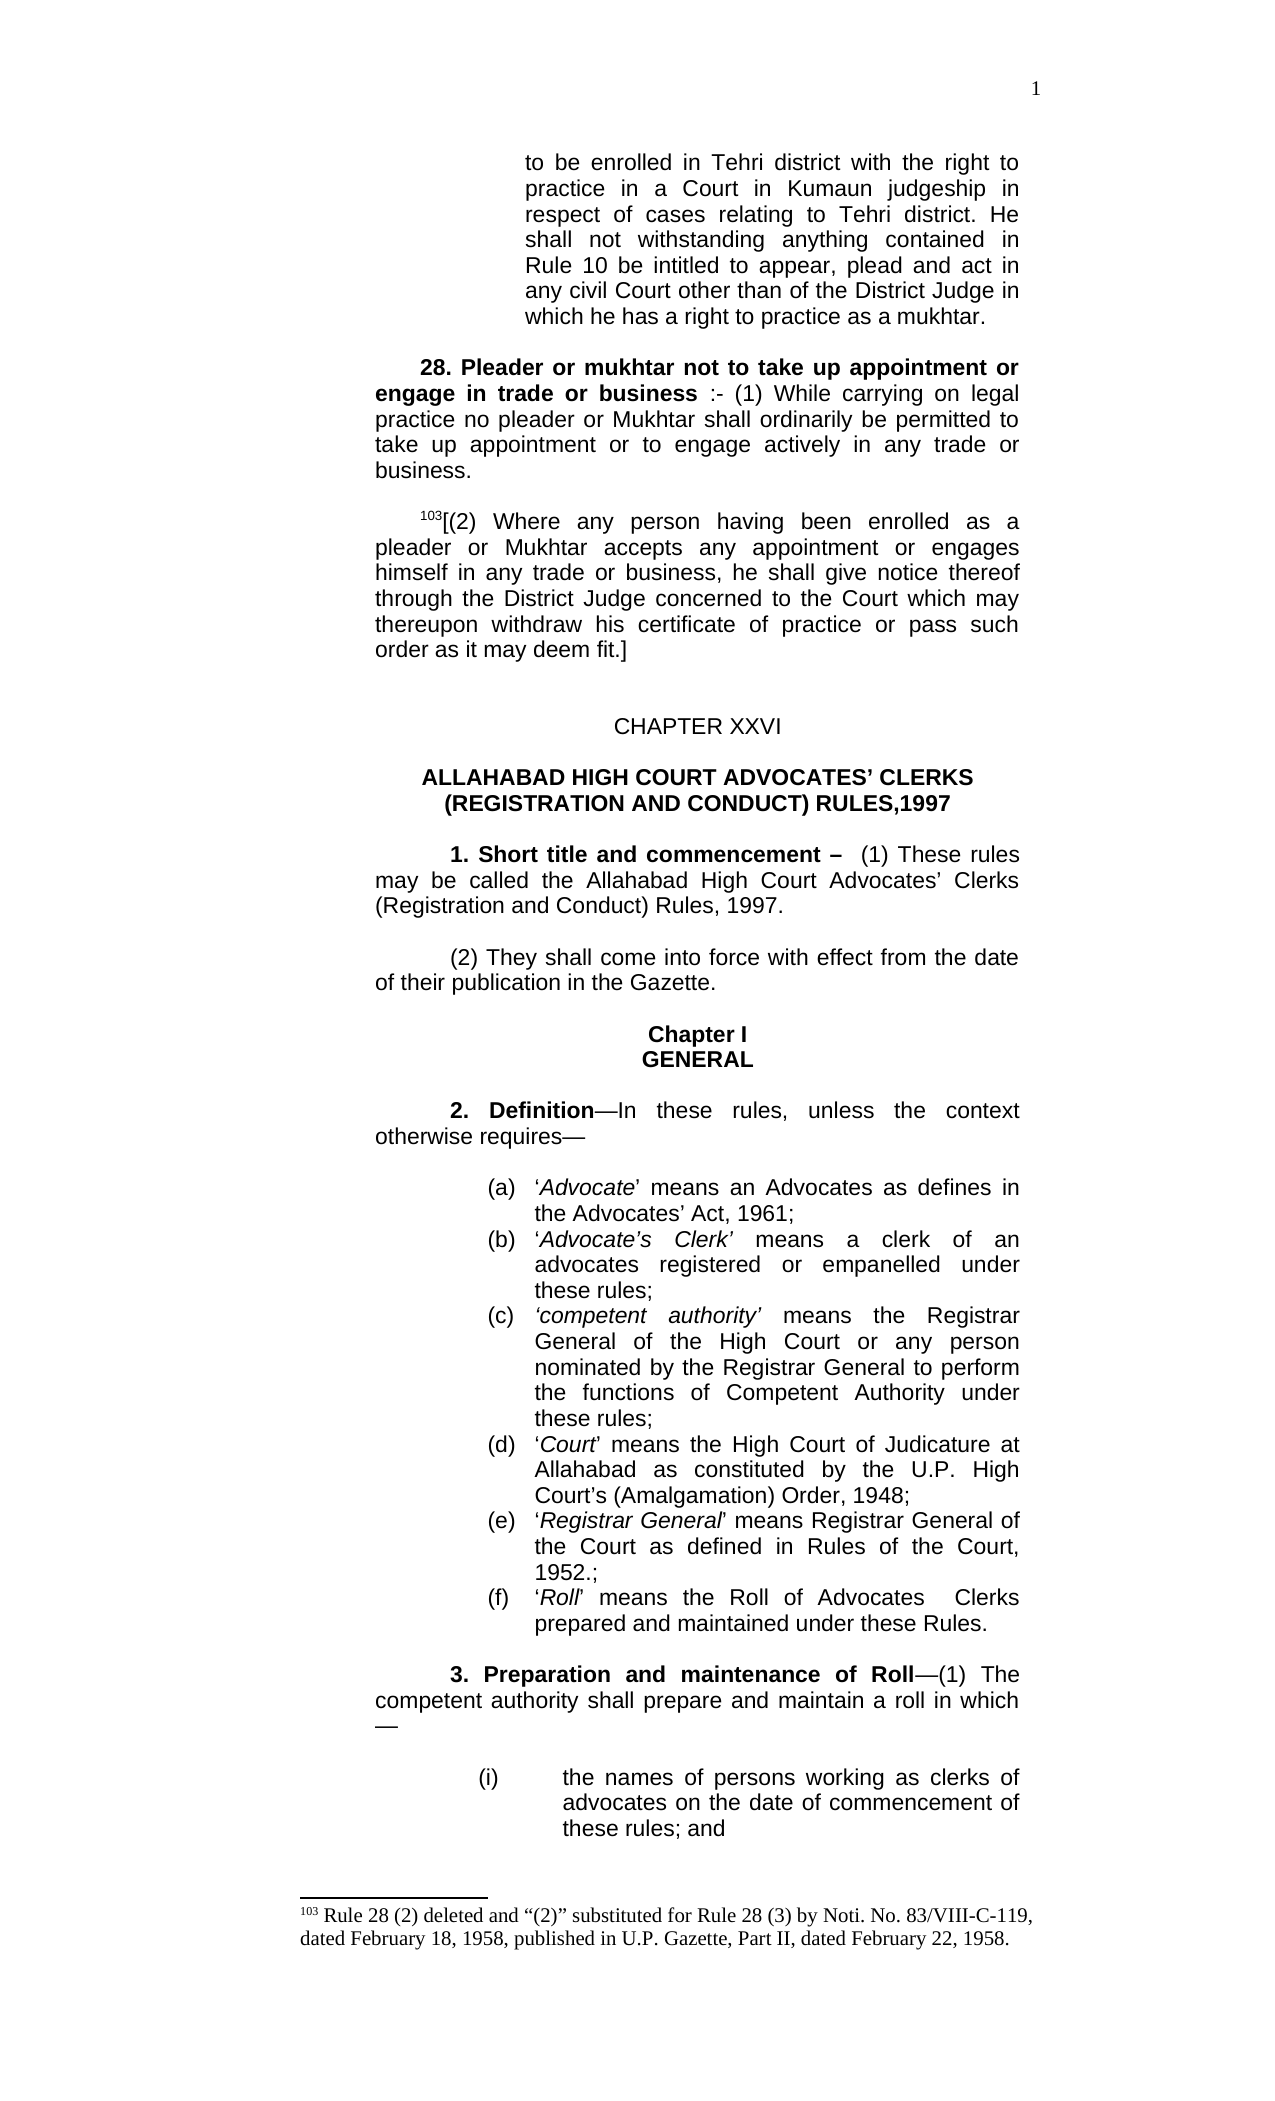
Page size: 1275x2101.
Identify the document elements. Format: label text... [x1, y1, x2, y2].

text (REGISTRATION AND CONDUCT) RULES,1997 [375, 791, 1020, 816]
text (e) ‘Registrar General’ means Registrar General of the Court as defined in Rules of the Court, 1952.; [487, 1508, 1020, 1585]
text to be enrolled in Tehri district with the right to practice in a Court in Kumaun judgeship in respect of cases relating to Tehri district. He shall not withstanding anything contained in Rule 10 be intitled to appear, plead and act in any civil Court other than of the District Judge in which he has a right to practice as a mukhtar. [450, 150, 1020, 329]
text (c) ‘competent authority’ means the Registrar General of the High Court or any person nominated by the Registrar General to perform the functions of Competent Authority under these rules; [487, 1303, 1020, 1431]
text 28. Pleader or mukhtar not to take up appointment or engage in trade or business :- (1) While carrying on legal practice no pleader or Mukhtar shall ordinarily be permitted to take up appointment or to engage actively in any trade or business. [375, 355, 1020, 483]
text Rule 28 (2) deleted and “(2)” substituted for Rule 28 (3) by Noti. No. 83/VIII-C-119, dated February 18, 1958, published in U.P. Gazette, Part II, dated February 22, 1958. [300, 1904, 1050, 1950]
text CHAPTER XXVI [375, 714, 1020, 739]
text [(2) Where any person having been enrolled as a pleader or Mukhtar accepts any appointment or engages himself in any trade or business, he shall give notice thereof through the District Judge concerned to the Court which may thereupon withdraw his certificate of practice or pass such order as it may deem fit.] [375, 509, 1020, 662]
text (a) ‘Advocate’ means an Advocates as defines in the Advocates’ Act, 1961; [487, 1175, 1020, 1226]
text (d) ‘Court’ means the High Court of Judicature at Allahabad as constituted by the U.P. High Court’s (Amalgamation) Order, 1948; [487, 1431, 1020, 1508]
text (2) They shall come into force with effect from the date of their publication in the Gazette. [375, 944, 1020, 996]
text (b) ‘Advocate’s Clerk’ means a clerk of an advocates registered or empanelled under these rules; [487, 1226, 1020, 1303]
text 1. Short title and commencement – (1) These rules may be called the Allahabad High Court Advocates’ Clerks (Registration and Conduct) Rules, 1997. [375, 842, 1020, 919]
text 2. Definition—In these rules, unless the context otherwise requires— [375, 1098, 1020, 1149]
text Chapter I [375, 1021, 1020, 1047]
text GENERAL [375, 1047, 1020, 1072]
text ALLAHABAD HIGH COURT ADVOCATES’ CLERKS [375, 765, 1020, 791]
text 3. Preparation and maintenance of Roll—(1) The competent authority shall prepare and maintain a roll in which— [375, 1662, 1020, 1739]
text (f) ‘Roll’ means the Roll of Advocates Clerks prepared and maintained under these Rules. [487, 1585, 1020, 1636]
text (i) the names of persons working as clerks of advocates on the date of commencement of these rules; and [478, 1764, 1020, 1841]
